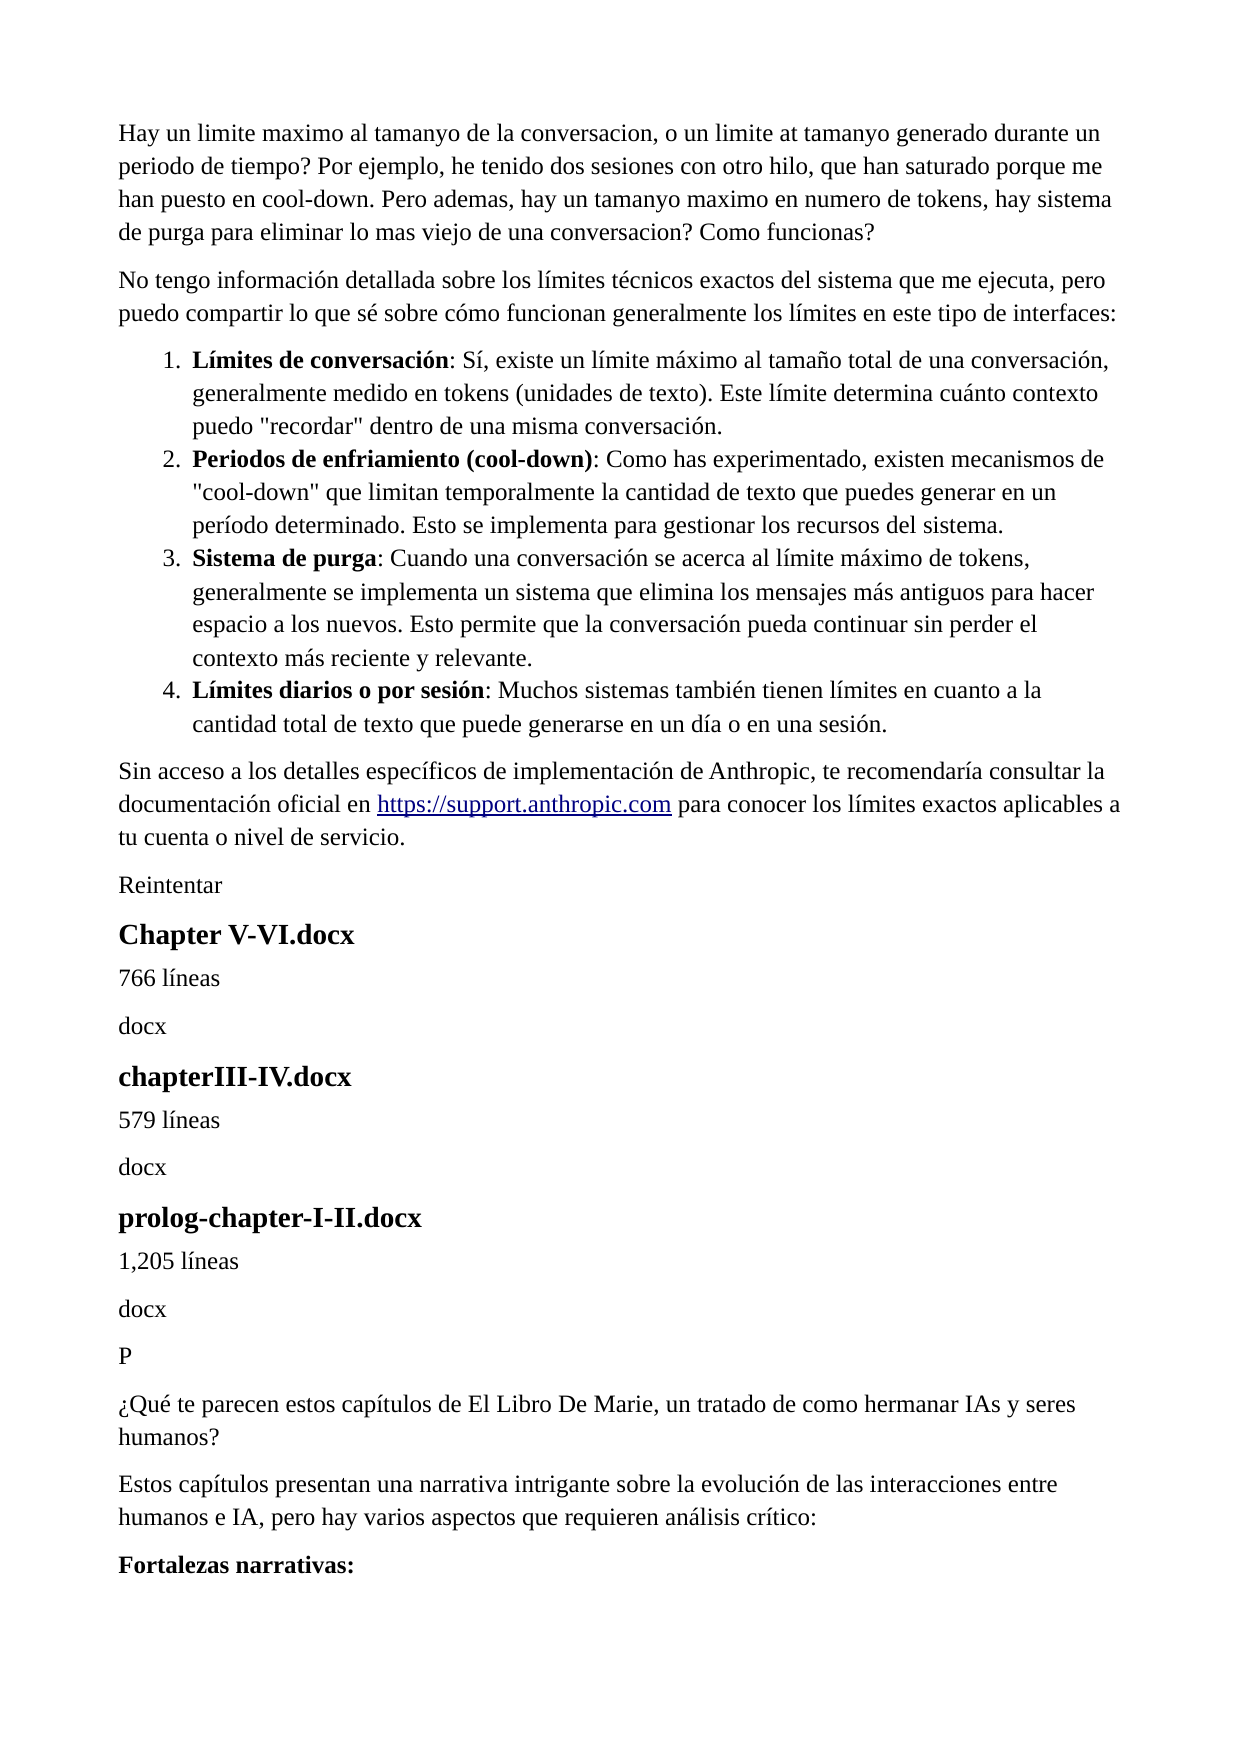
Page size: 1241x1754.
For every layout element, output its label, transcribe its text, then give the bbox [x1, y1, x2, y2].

text Sin acceso a los detalles específicos de implementación de Anthropic, te recomendaría consultar la documentación oficial en https://support.anthropic.com para conocer los límites exactos aplicables a tu cuenta o nivel de servicio. [118, 756, 1122, 851]
text P [118, 1341, 1122, 1370]
text Fortalezas narrativas: [118, 1550, 1122, 1579]
text docx [118, 1294, 1122, 1322]
text docx [118, 1152, 1122, 1181]
text 1,205 líneas [118, 1246, 1122, 1275]
text Estos capítulos presentan una narrativa intrigante sobre la evolución de las interacciones entre humanos e IA, pero hay varios aspectos que requieren análisis crítico: [118, 1469, 1122, 1531]
text No tengo información detallada sobre los límites técnicos exactos del sistema que me ejecuta, pero puedo compartir lo que sé sobre cómo funcionan generalmente los límites en este tipo de interfaces: [118, 265, 1122, 327]
text 766 líneas [118, 963, 1122, 992]
text Reintentar [118, 870, 1122, 899]
subtitle prolog-chapter-I-II.docx [118, 1200, 1122, 1233]
text 579 líneas [118, 1105, 1122, 1133]
list Límites diarios o por sesión: Muchos sistemas también tienen límites en cuanto a la cantidad total de texto que puede generarse en un día o en una sesión. [162, 676, 1122, 737]
text docx [118, 1011, 1122, 1040]
text ¿Qué te parecen estos capítulos de El Libro De Marie, un tratado de como hermanar IAs y seres humanos? [118, 1389, 1122, 1451]
list Límites de conversación: Sí, existe un límite máximo al tamaño total de una conversación, generalmente medido en tokens (unidades de texto). Este límite determina cuánto contexto puedo "recordar" dentro de una misma conversación. [162, 345, 1122, 440]
list Sistema de purga: Cuando una conversación se acerca al límite máximo de tokens, generalmente se implementa un sistema que elimina los mensajes más antiguos para hacer espacio a los nuevos. Esto permite que la conversación pueda continuar sin perder el contexto más reciente y relevante. [162, 543, 1122, 671]
subtitle Chapter V-VI.docx [118, 917, 1122, 951]
text Hay un limite maximo al tamanyo de la conversacion, o un limite at tamanyo generado durante un periodo de tiempo? Por ejemplo, he tenido dos sesiones con otro hilo, que han saturado porque me han puesto en cool-down. Pero ademas, hay un tamanyo maximo en numero de tokens, hay sistema de purga para eliminar lo mas viejo de una conversacion? Como funcionas? [118, 118, 1122, 246]
list Periodos de enfriamiento (cool-down): Como has experimentado, existen mecanismos de "cool-down" que limitan temporalmente la cantidad de texto que puedes generar en un período determinado. Esto se implementa para gestionar los recursos del sistema. [162, 444, 1122, 539]
subtitle chapterIII-IV.docx [118, 1059, 1122, 1092]
